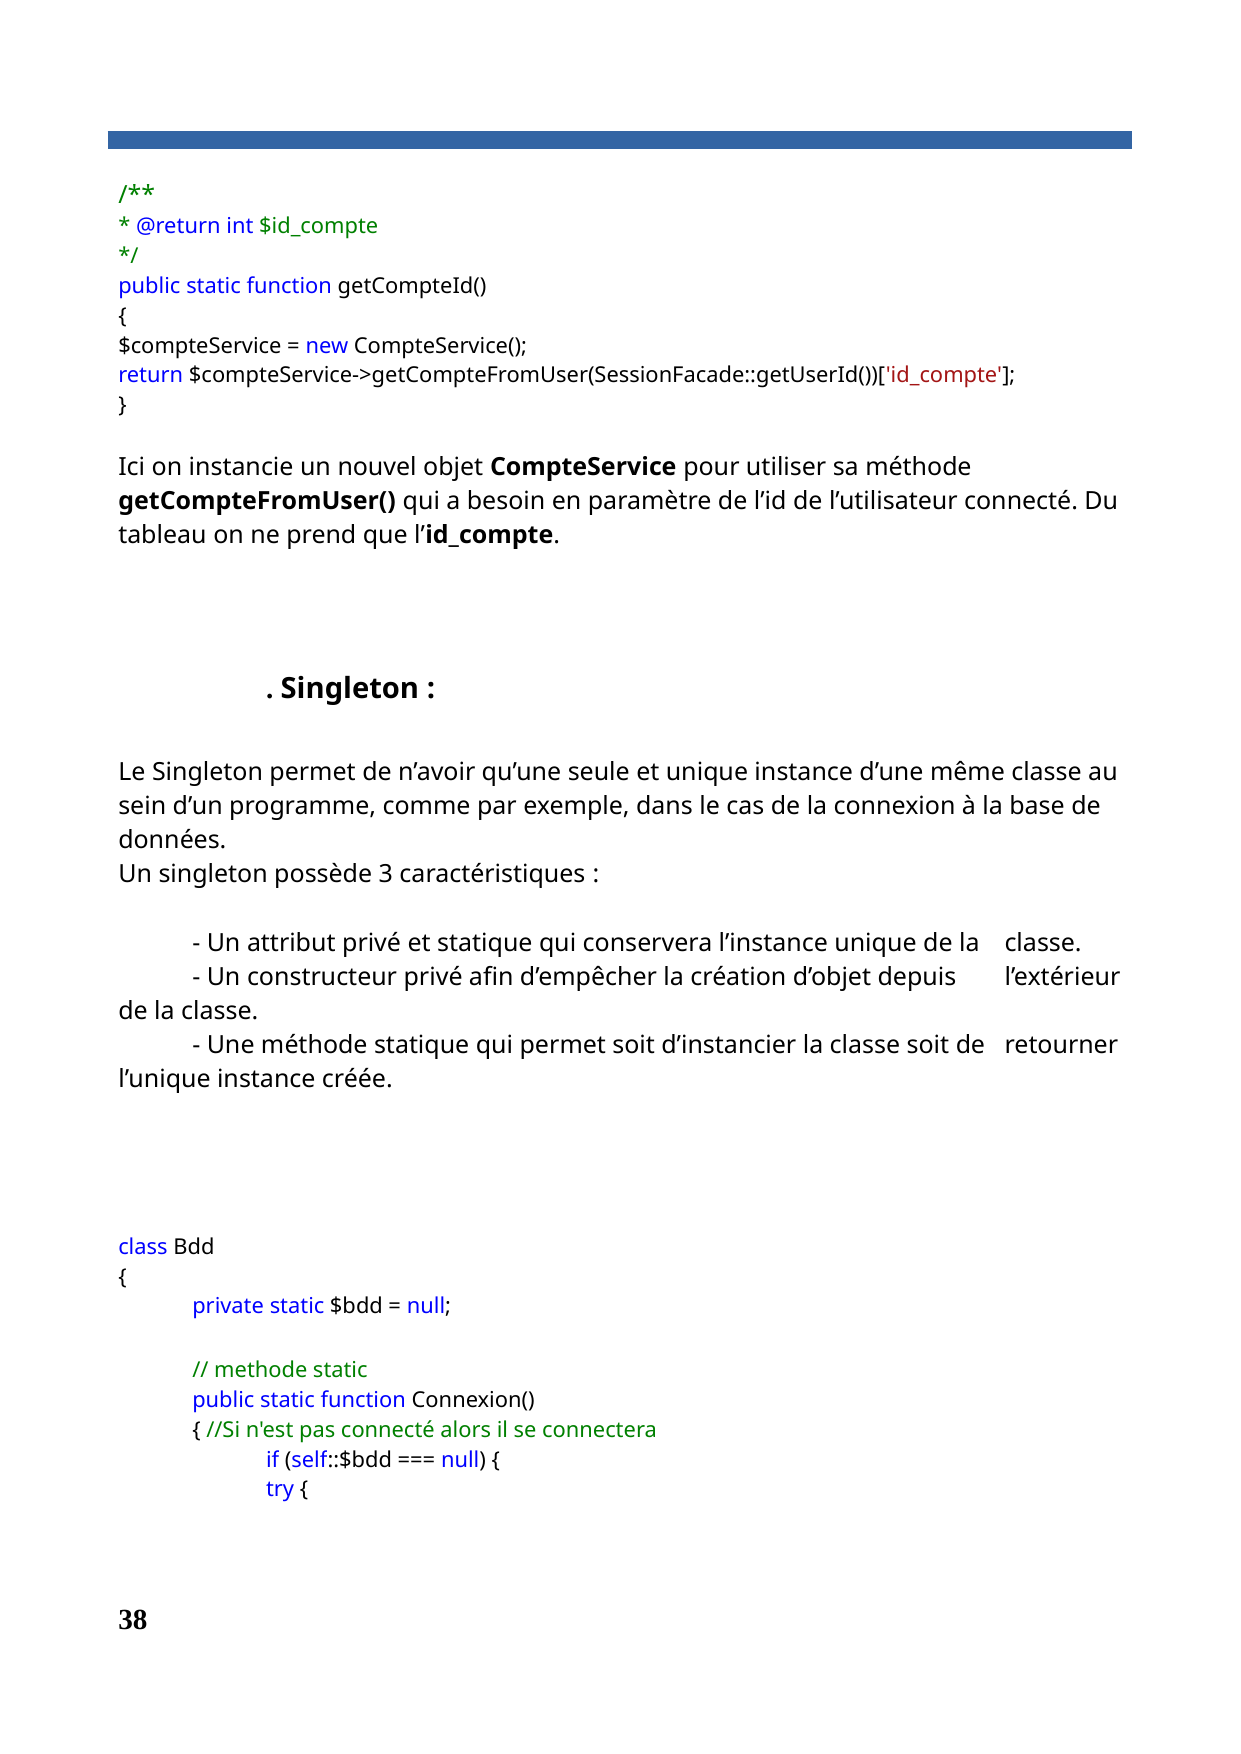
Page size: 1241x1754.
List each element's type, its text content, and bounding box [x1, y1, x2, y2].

subtitle . Singleton : [118, 668, 1122, 707]
text - Un attribut privé et statique qui conservera l’instance unique de la classe. [118, 924, 1122, 958]
text { //Si n'est pas connecté alors il se connectera [118, 1414, 1122, 1444]
text class Bdd [118, 1231, 1122, 1261]
text $compteService = new CompteService(); [118, 329, 1122, 359]
text Le Singleton permet de n’avoir qu’une seule et unique instance d’une même classe au sein d’un programme, comme par exemple, dans le cas de la connexion à la base de données. [118, 754, 1122, 856]
text */ [118, 240, 1122, 270]
text - Un constructeur privé afin d’empêcher la création d’objet depuis l’extérieur de la classe. [118, 958, 1122, 1026]
text // methode static [118, 1354, 1122, 1384]
text public static function getCompteId() [118, 270, 1122, 300]
text public static function Connexion() [118, 1384, 1122, 1414]
text } [118, 389, 1122, 419]
text { [118, 1261, 1122, 1290]
text { [118, 300, 1122, 329]
text - Une méthode statique qui permet soit d’instancier la classe soit de retourner l’unique instance créée. [118, 1026, 1122, 1094]
text Ici on instancie un nouvel objet CompteService pour utiliser sa méthode getCompteFromUser() qui a besoin en paramètre de l’id de l’utilisateur connecté. Du tableau on ne prend que l’id_compte. [118, 449, 1122, 551]
text /** [118, 176, 1122, 210]
text private static $bdd = null; [118, 1290, 1122, 1320]
text return $compteService->getCompteFromUser(SessionFacade::getUserId())['id_compte']; [118, 359, 1122, 389]
text * @return int $id_compte [118, 210, 1122, 240]
text if (self::$bdd === null) { [118, 1444, 1122, 1473]
text Un singleton possède 3 caractéristiques : [118, 856, 1122, 890]
text try { [118, 1473, 1122, 1503]
